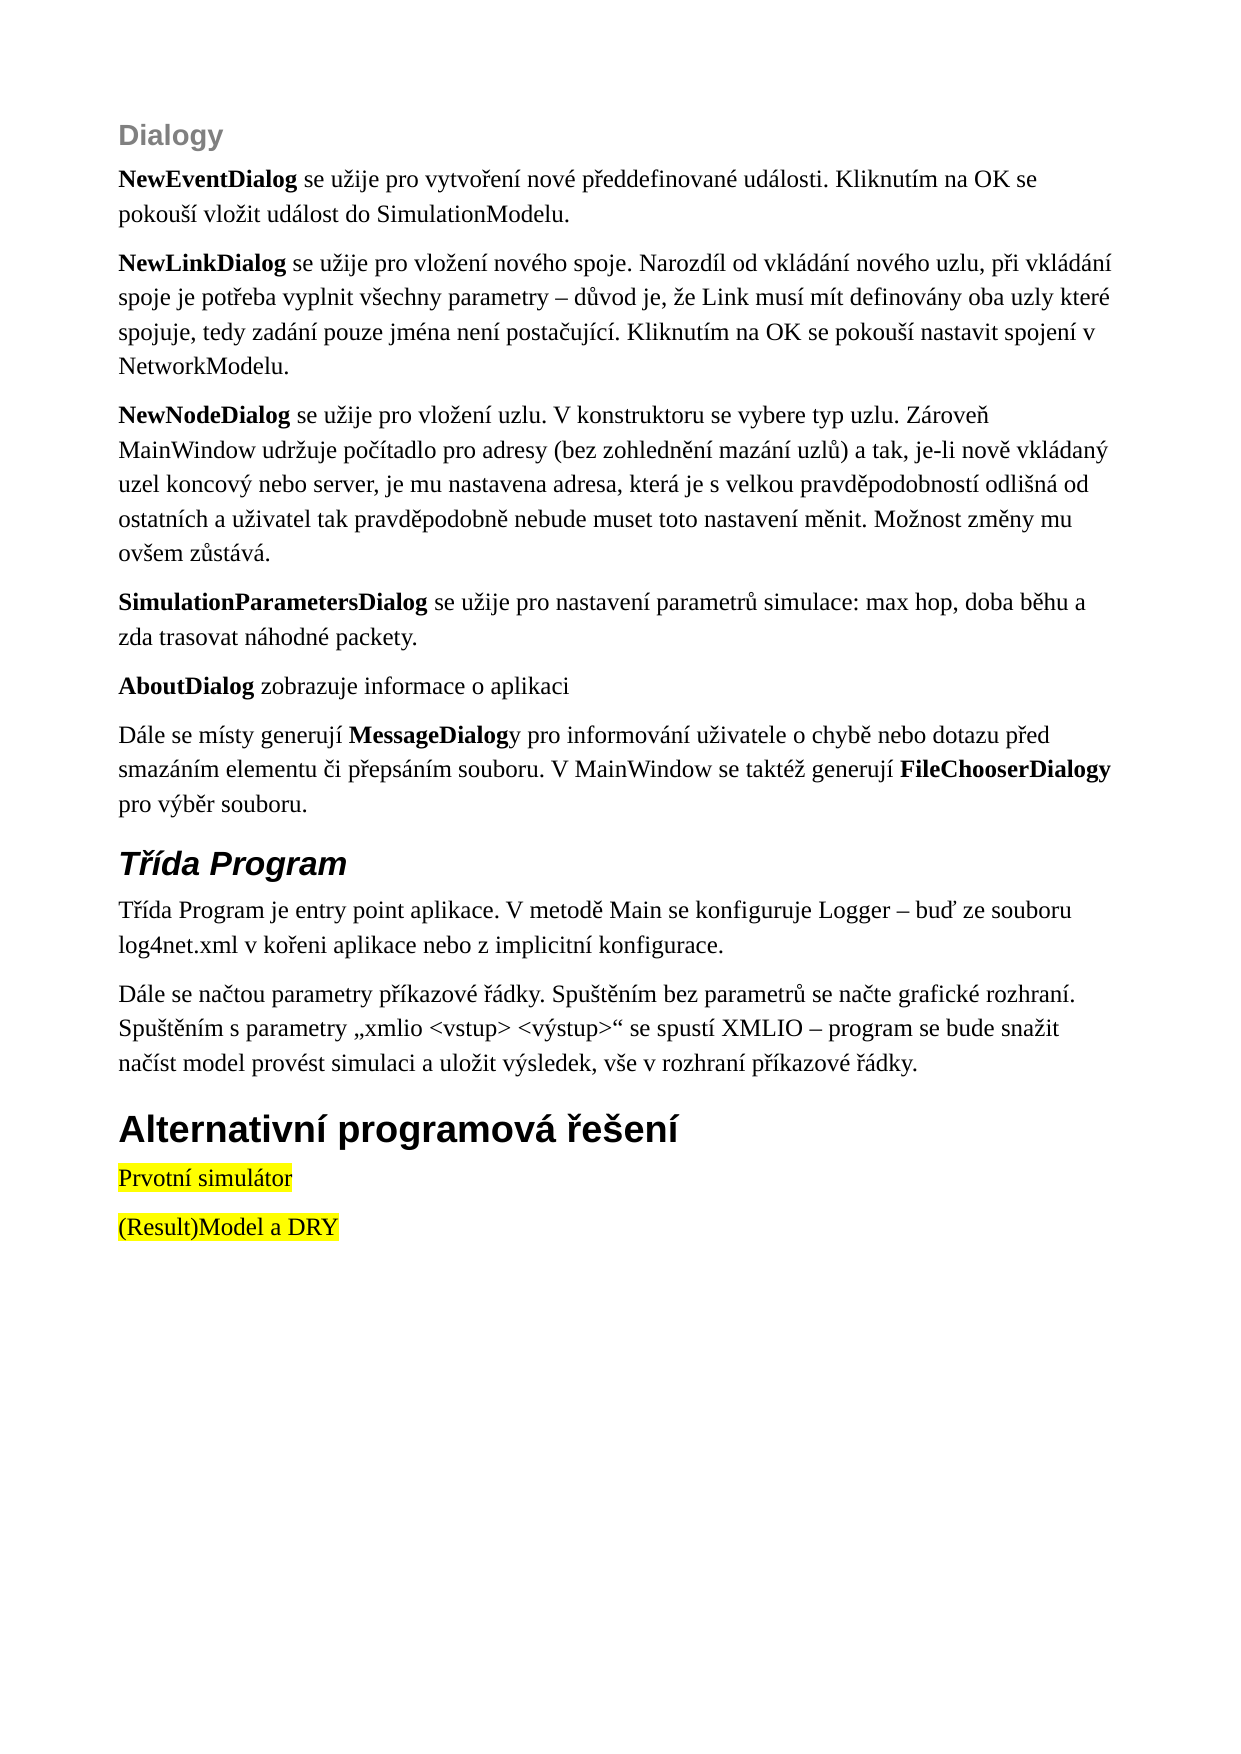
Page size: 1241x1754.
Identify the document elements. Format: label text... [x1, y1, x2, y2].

text NewNodeDialog se užije pro vložení uzlu. V konstruktoru se vybere typ uzlu. Zároveň MainWindow udržuje počítadlo pro adresy (bez zohlednění mazání uzlů) a tak, je-li nově vkládaný uzel koncový nebo server, je mu nastavena adresa, která je s velkou pravděpodobností odlišná od ostatních a uživatel tak pravděpodobně nebude muset toto nastavení měnit. Možnost změny mu ovšem zůstává. [118, 400, 1122, 567]
text Třída Program je entry point aplikace. V metodě Main se konfiguruje Logger – buď ze souboru log4net.xml v kořeni aplikace nebo z implicitní konfigurace. [118, 895, 1122, 958]
text NewLinkDialog se užije pro vložení nového spoje. Narozdíl od vkládání nového uzlu, při vkládání spoje je potřeba vyplnit všechny parametry – důvod je, že Link musí mít definovány oba uzly které spojuje, tedy zadání pouze jména není postačující. Kliknutím na OK se pokouší nastavit spojení v NetworkModelu. [118, 248, 1122, 380]
subtitle Třída Program [118, 844, 1122, 883]
text SimulationParametersDialog se užije pro nastavení parametrů simulace: max hop, doba běhu a zda trasovat náhodné packety. [118, 587, 1122, 650]
text Dále se místy generují MessageDialogy pro informování uživatele o chybě nebo dotazu před smazáním elementu či přepsáním souboru. V MainWindow se taktéž generují FileChooserDialogy pro výběr souboru. [118, 720, 1122, 817]
text Prvotní simulátor [118, 1163, 1122, 1192]
text NewEventDialog se užije pro vytvoření nové předdefinované události. Kliknutím na OK se pokouší vložit událost do SimulationModelu. [118, 164, 1122, 227]
text AboutDialog zobrazuje informace o aplikaci [118, 671, 1122, 699]
text Dále se načtou parametry příkazové řádky. Spuštěním bez parametrů se načte grafické rozhraní. Spuštěním s parametry „xmlio <vstup> <výstup>“ se spustí XMLIO – program se bude snažit načíst model provést simulaci a uložit výsledek, vše v rozhraní příkazové řádky. [118, 979, 1122, 1076]
text (Result)Model a DRY [118, 1212, 1122, 1241]
subtitle Dialogy [118, 118, 1122, 152]
subtitle Alternativní programová řešení [118, 1107, 1122, 1151]
